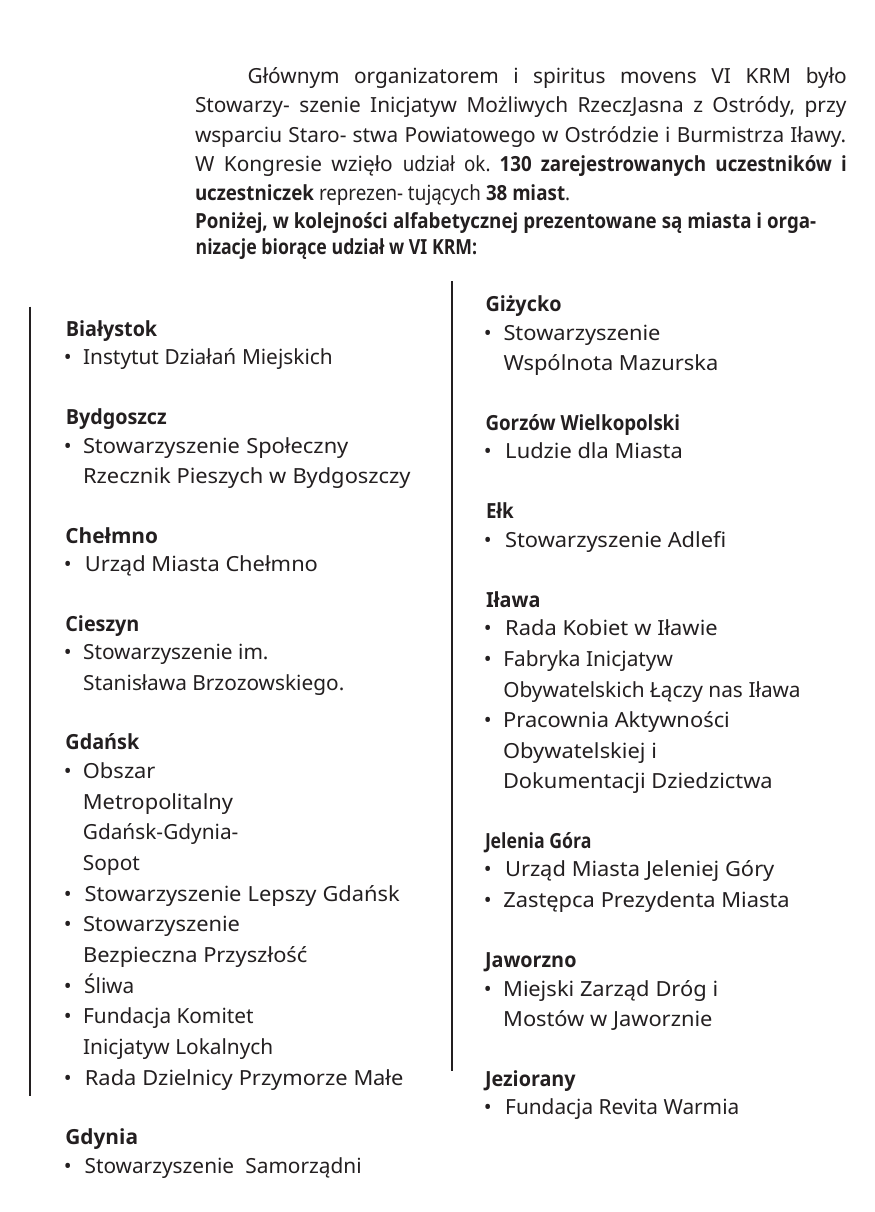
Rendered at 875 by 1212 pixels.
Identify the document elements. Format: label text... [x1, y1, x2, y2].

list Obszar Metropolitalny Gdańsk-Gdynia-Sopot [63, 756, 291, 876]
subtitle Bydgoszcz [66, 402, 416, 431]
list Stowarzyszenie Lepszy Gdańsk [63, 879, 416, 907]
list Zastępca Prezydenta Miasta [484, 885, 859, 914]
subtitle Poniżej, w kolejności alfabetycznej prezentowane są miasta i orga- nizacje biorące udział w VI KRM: [195, 208, 859, 260]
list Urząd Miasta Chełmno [63, 549, 416, 578]
subtitle Gorzów Wielkopolski [485, 408, 859, 436]
subtitle Cieszyn [65, 609, 416, 637]
list Śliwa [63, 971, 416, 999]
list Stowarzyszenie Samorządni [63, 1151, 416, 1179]
list Stowarzyszenie Wspólnota Mazurska [484, 318, 756, 377]
list Miejski Zarząd Dróg i Mostów w Jaworznie [484, 974, 782, 1033]
subtitle Iława [486, 585, 859, 613]
list Rada Kobiet w Iławie [484, 613, 859, 642]
subtitle Jeziorany [485, 1064, 859, 1092]
list Ludzie dla Miasta [484, 437, 859, 465]
list Stowarzyszenie Bezpieczna Przyszłość [63, 909, 340, 968]
text Białystok [66, 314, 416, 342]
list Stowarzyszenie Adlefi [484, 525, 859, 553]
subtitle Jelenia Góra [485, 826, 859, 854]
list Instytut Działań Miejskich [63, 342, 416, 371]
list Fundacja Komitet Inicjatyw Lokalnych [63, 1001, 333, 1061]
subtitle Gdańsk [65, 727, 416, 756]
list Pracownia Aktywności Obywatelskiej i Dokumentacji Dziedzictwa [484, 705, 778, 795]
subtitle Gdynia [65, 1122, 416, 1151]
subtitle Ełk [486, 496, 859, 525]
list Urząd Miasta Jeleniej Góry [484, 854, 859, 883]
subtitle Giżycko [485, 289, 859, 318]
list Fundacja Revita Warmia [484, 1092, 859, 1121]
list Fabryka Inicjatyw Obywatelskich Łączy nas Iława [484, 644, 809, 703]
subtitle Chełmno [65, 521, 416, 549]
list Stowarzyszenie im. Stanisława Brzozowskiego. [63, 637, 364, 697]
list Stowarzyszenie Społeczny Rzecznik Pieszych w Bydgoszczy [63, 431, 416, 490]
list Rada Dzielnicy Przymorze Małe [63, 1063, 416, 1091]
subtitle Jaworzno [485, 945, 859, 973]
text Głównym organizatorem i spiritus movens VI KRM było Stowarzy- szenie Inicjatyw Możliwych RzeczJasna z Ostródy, przy wsparciu Staro- stwa Powiatowego w Ostródzie i Burmistrza Iławy. W Kongresie wzięło udział ok. 130 zarejestrowanych uczestników i uczestniczek reprezen- tujących 38 miast. [195, 61, 847, 207]
